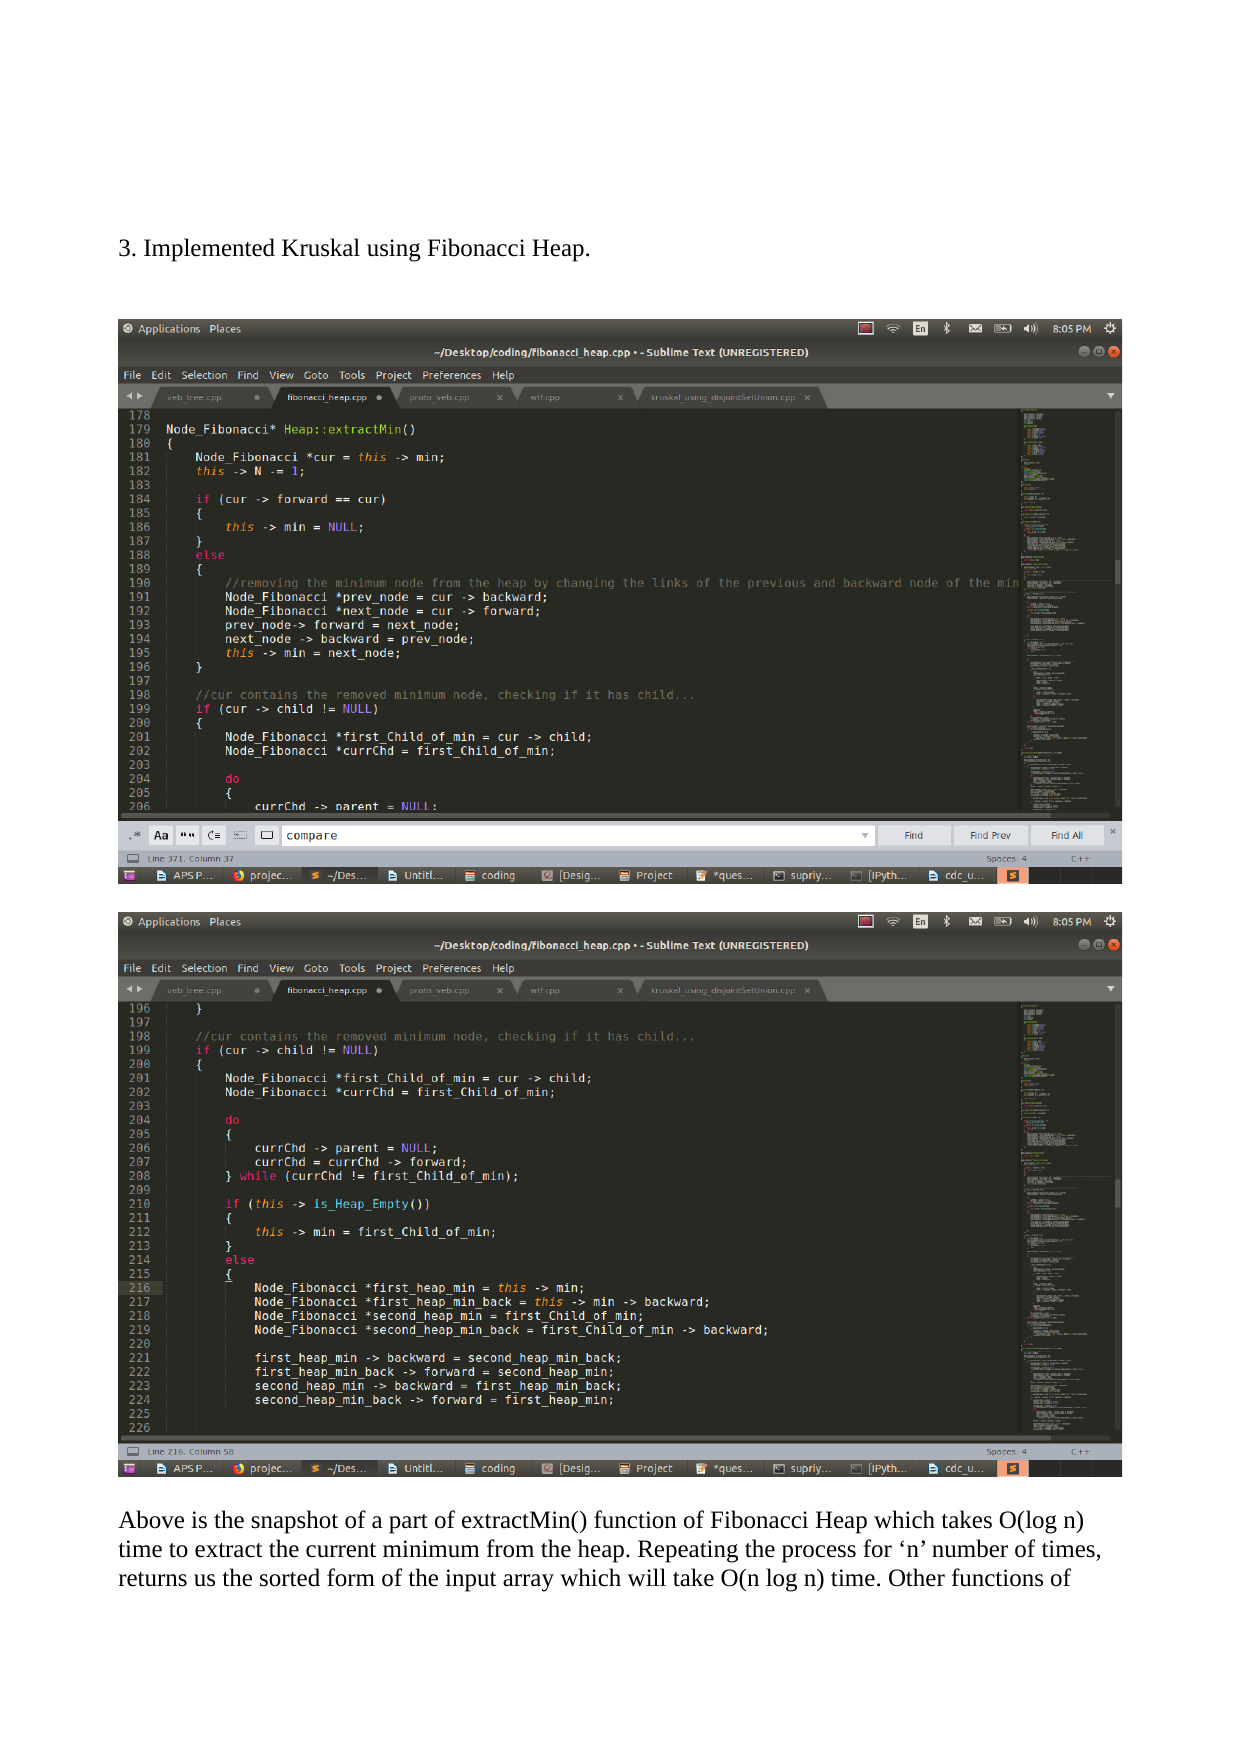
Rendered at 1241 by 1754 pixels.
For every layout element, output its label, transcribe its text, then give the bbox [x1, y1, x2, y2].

picture [118, 319, 1123, 884]
picture [118, 912, 1123, 1477]
text 3. Implemented Kruskal using Fibonacci Heap. [118, 233, 1122, 262]
text Above is the snapshot of a part of extractMin() function of Fibonacci Heap which takes O(log n) time to extract the current minimum from the heap. Repeating the process for ‘n’ number of times, returns us the sorted form of the input array which will take O(n log n) time. Other functions of [118, 1506, 1122, 1592]
